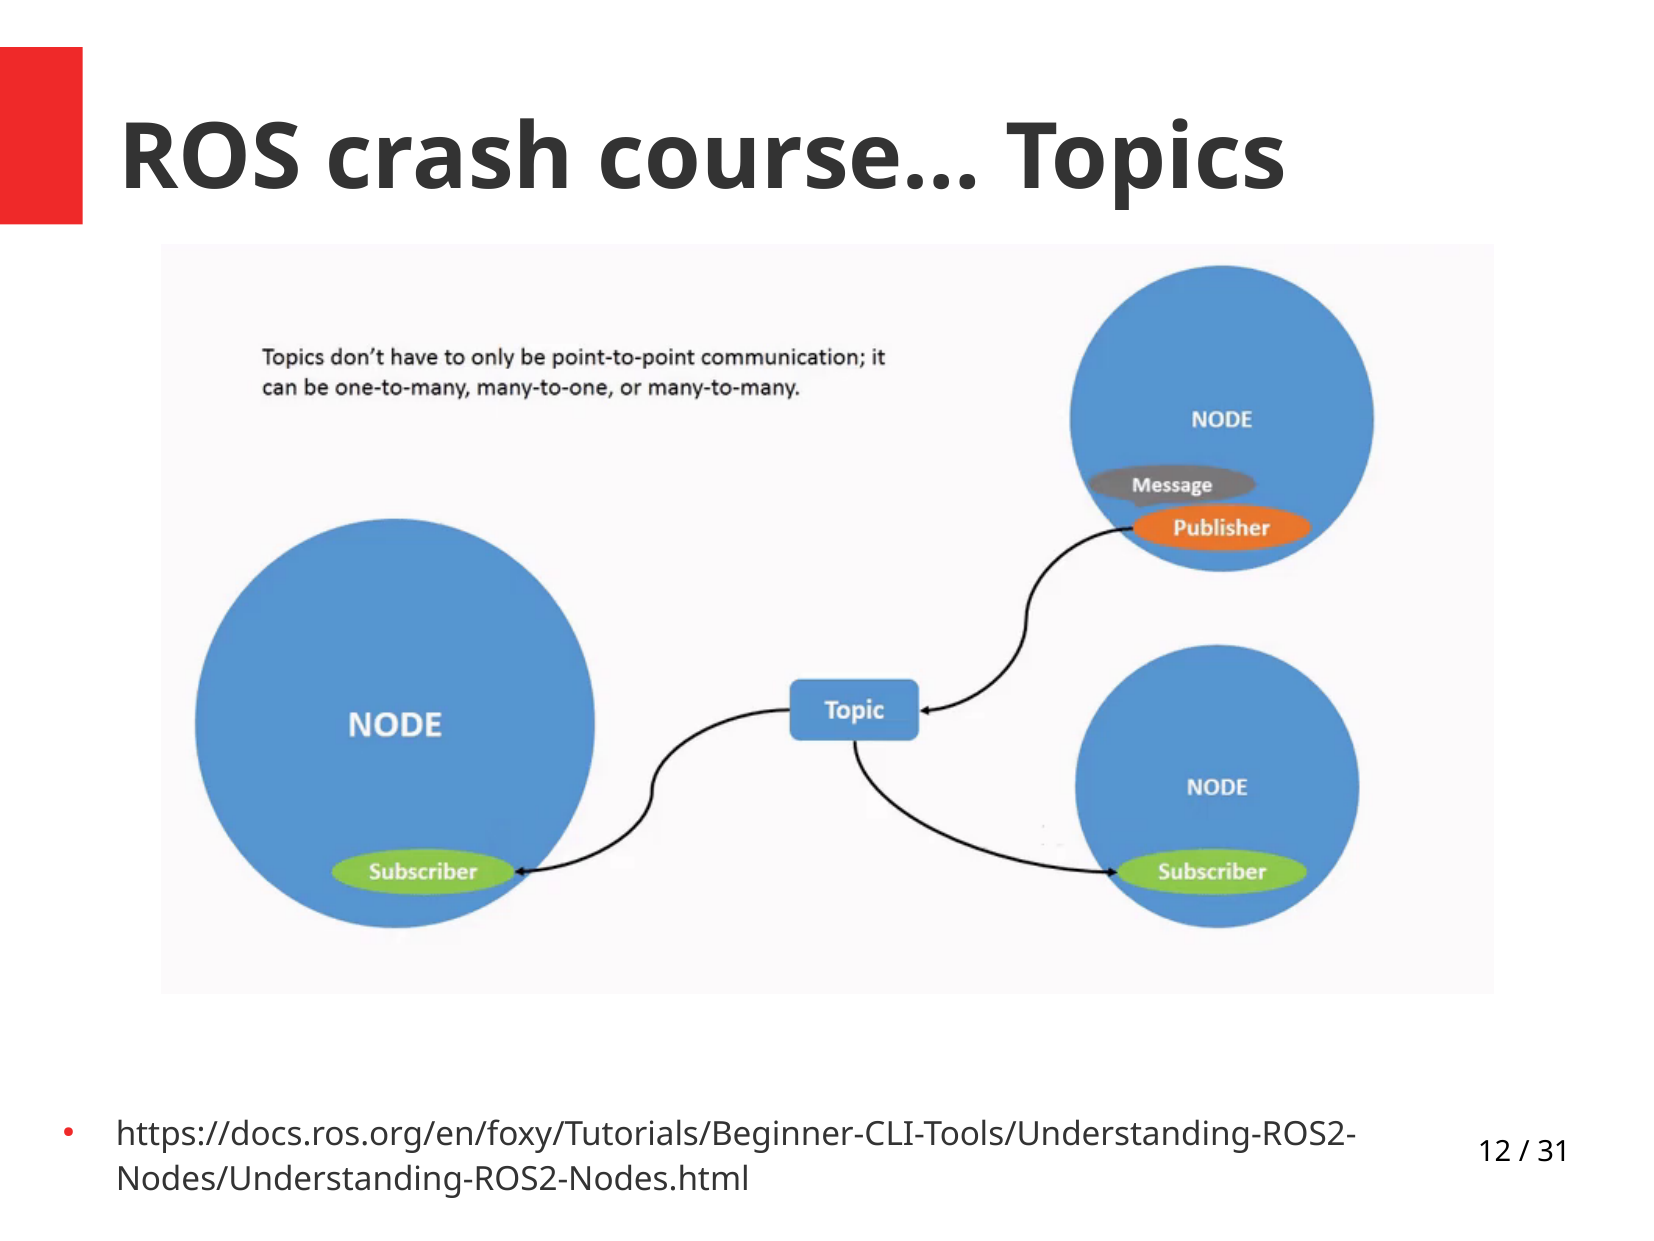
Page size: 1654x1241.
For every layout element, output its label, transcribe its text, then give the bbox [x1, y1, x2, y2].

title ROS crash course… Topics [118, 49, 1571, 257]
list https://docs.ros.org/en/foxy/Tutorials/Beginner-CLI-Tools/Understanding-ROS2-Nodes/Understanding-ROS2-Nodes.html [45, 1110, 1463, 1241]
text_box [160, 244, 1495, 994]
